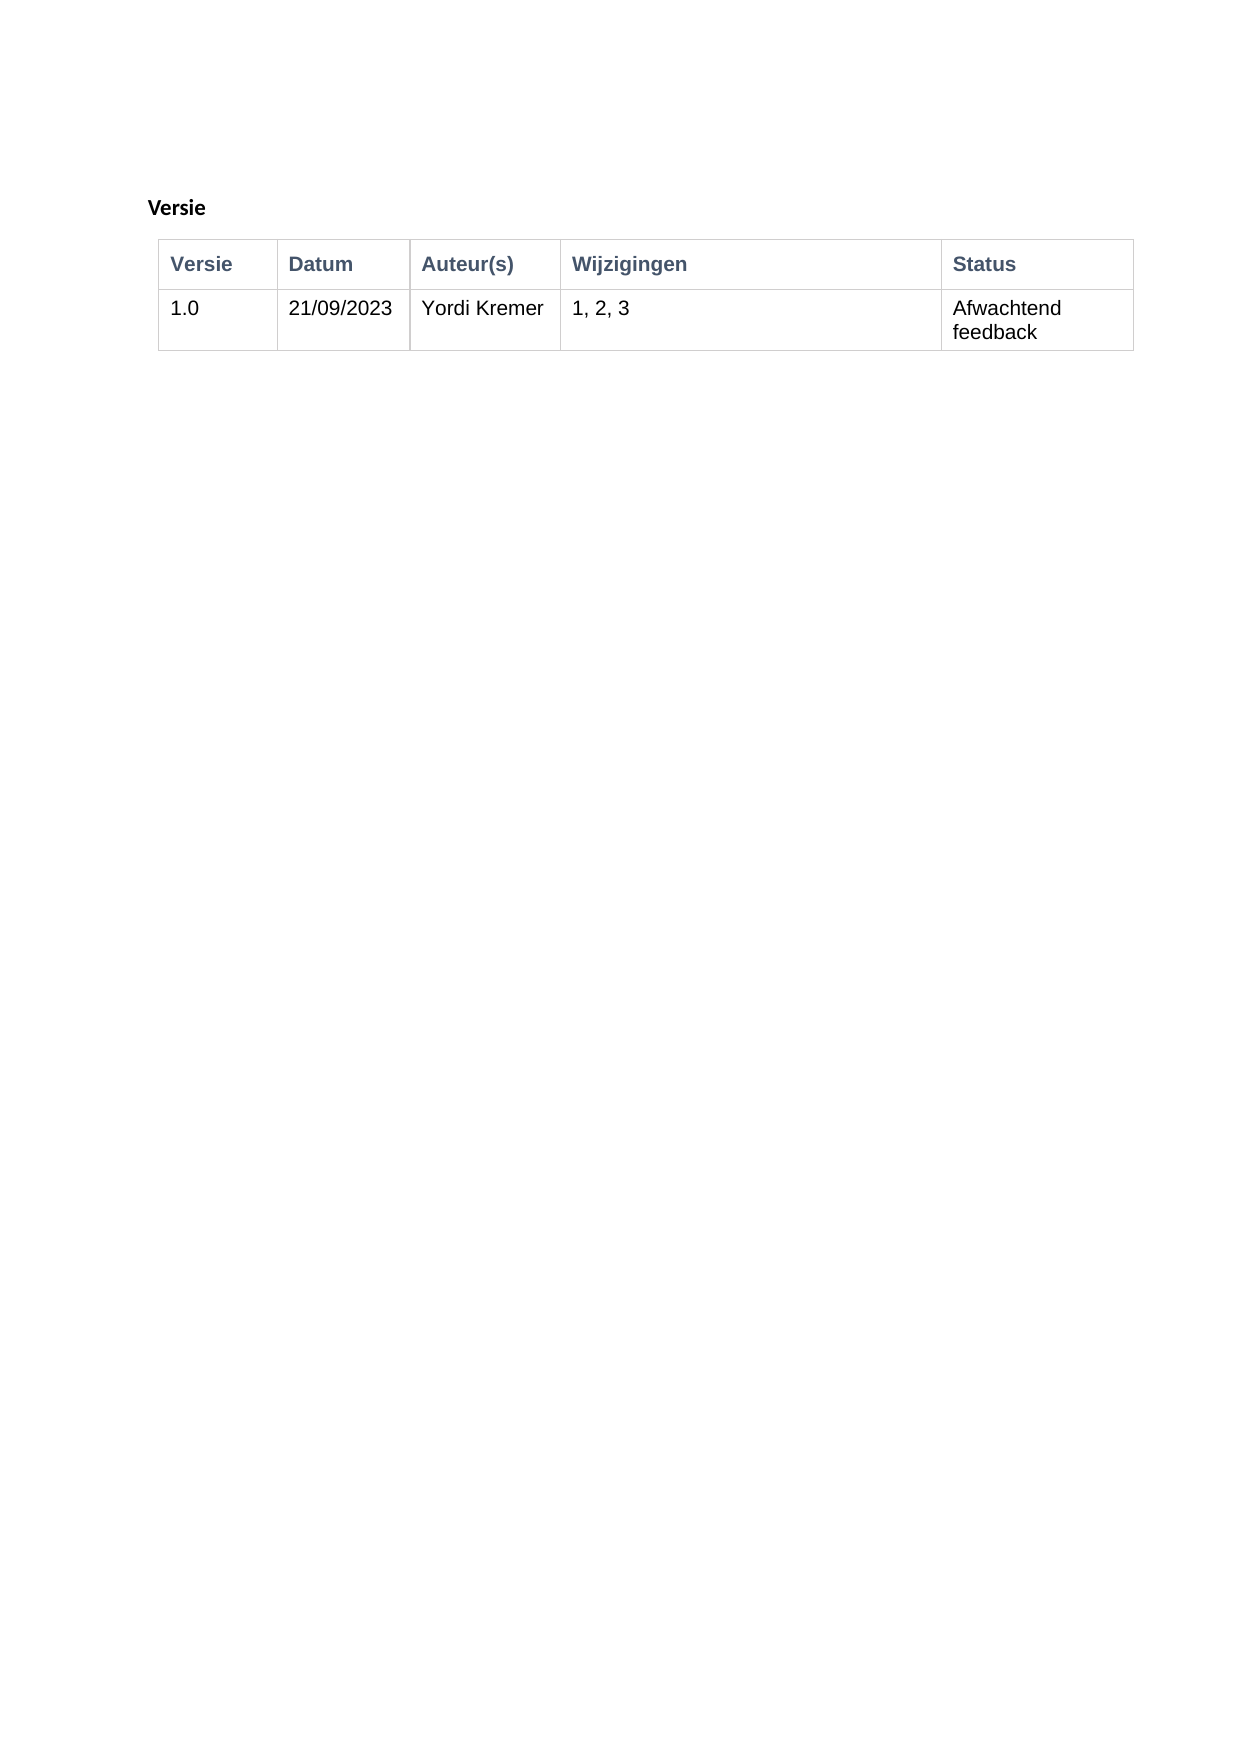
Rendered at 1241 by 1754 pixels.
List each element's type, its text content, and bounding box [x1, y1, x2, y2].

table_cell Yordi Kremer [411, 290, 560, 350]
text Versie [148, 193, 1093, 221]
table_cell Afwachtend feedback [942, 290, 1133, 350]
table_cell 1, 2, 3 [561, 290, 941, 350]
table_header Versie [159, 240, 277, 289]
table_header Datum [278, 240, 409, 289]
table_cell 21/09/2023 [278, 290, 409, 350]
table_header Status [942, 240, 1133, 289]
table_cell 1.0 [159, 290, 277, 350]
table_header Wijzigingen [561, 240, 941, 289]
table_header Auteur(s) [411, 240, 560, 289]
